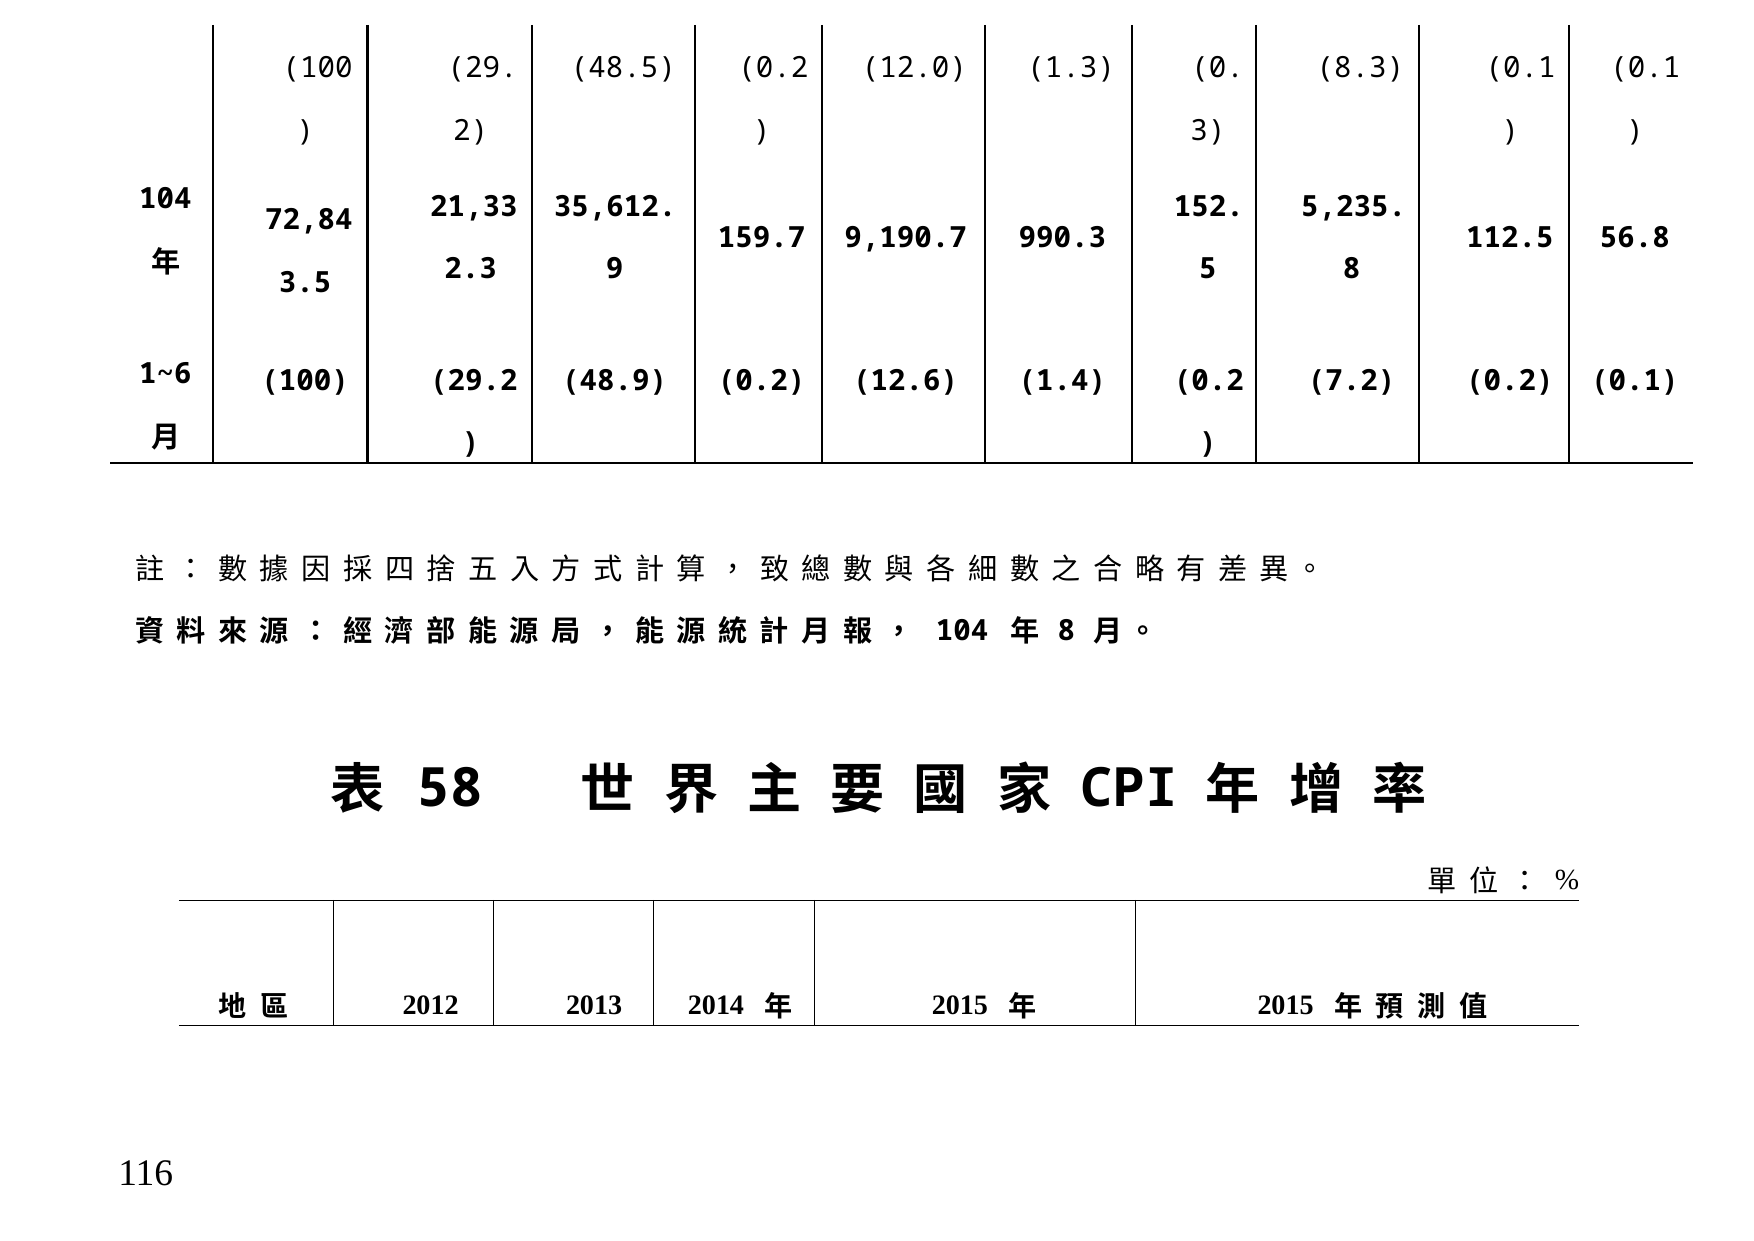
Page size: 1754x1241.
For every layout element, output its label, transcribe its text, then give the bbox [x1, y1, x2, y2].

table_cell 990.3 [986, 150, 1131, 302]
table_cell (0.3) [1133, 25, 1255, 150]
subtitle 表58 世界主要國家CPI年增率 [128, 712, 1628, 837]
table_cell 104年 1~6月 [110, 150, 212, 462]
table_cell (0.2) [696, 302, 821, 462]
table_cell (12.0) [823, 25, 984, 150]
table_cell (48.9) [533, 302, 694, 462]
text 單位：% [128, 837, 1587, 900]
table_cell (100) [214, 25, 366, 150]
table_cell (100) [214, 302, 366, 462]
table_cell 56.8 [1570, 150, 1693, 302]
table_cell 72,843.5 [214, 150, 366, 302]
table_cell (12.6) [823, 302, 984, 462]
table_cell [110, 25, 212, 150]
table_cell 159.7 [696, 150, 821, 302]
table_cell (8.3) [1257, 25, 1418, 150]
table_cell (29.2) [369, 302, 531, 462]
table_header 2012 [334, 901, 493, 1025]
table_header 2015年預測值 [1136, 901, 1578, 1025]
table_cell (0.2) [696, 25, 821, 150]
table_cell 152.5 [1133, 150, 1255, 302]
table_header 地區 [179, 901, 333, 1025]
text 註：數據因採四捨五入方式計算，致總數與各細數之合略有差異。 [99, 525, 1628, 587]
table_cell 5,235.8 [1257, 150, 1418, 302]
table_cell (1.4) [986, 302, 1131, 462]
table_cell (7.2) [1257, 302, 1418, 462]
table_cell (0.2) [1133, 302, 1255, 462]
table_cell (1.3) [986, 25, 1131, 150]
table_cell (48.5) [533, 25, 694, 150]
table_cell 21,332.3 [369, 150, 531, 302]
table_cell 35,612.9 [533, 150, 694, 302]
table_cell 112.5 [1420, 150, 1568, 302]
table_cell (0.1) [1420, 25, 1568, 150]
table_cell (0.2) [1420, 302, 1568, 462]
table_cell (29.2) [369, 25, 531, 150]
text 資料來源：經濟部能源局，能源統計月報，104年8月。 [99, 587, 1628, 650]
table_cell 9,190.7 [823, 150, 984, 302]
table_cell (0.1) [1570, 25, 1693, 150]
table_header 2014年 [654, 901, 814, 1025]
table_cell (0.1) [1570, 302, 1693, 462]
table_header 2013 [494, 901, 653, 1025]
table_header 2015年 [815, 901, 1135, 1025]
